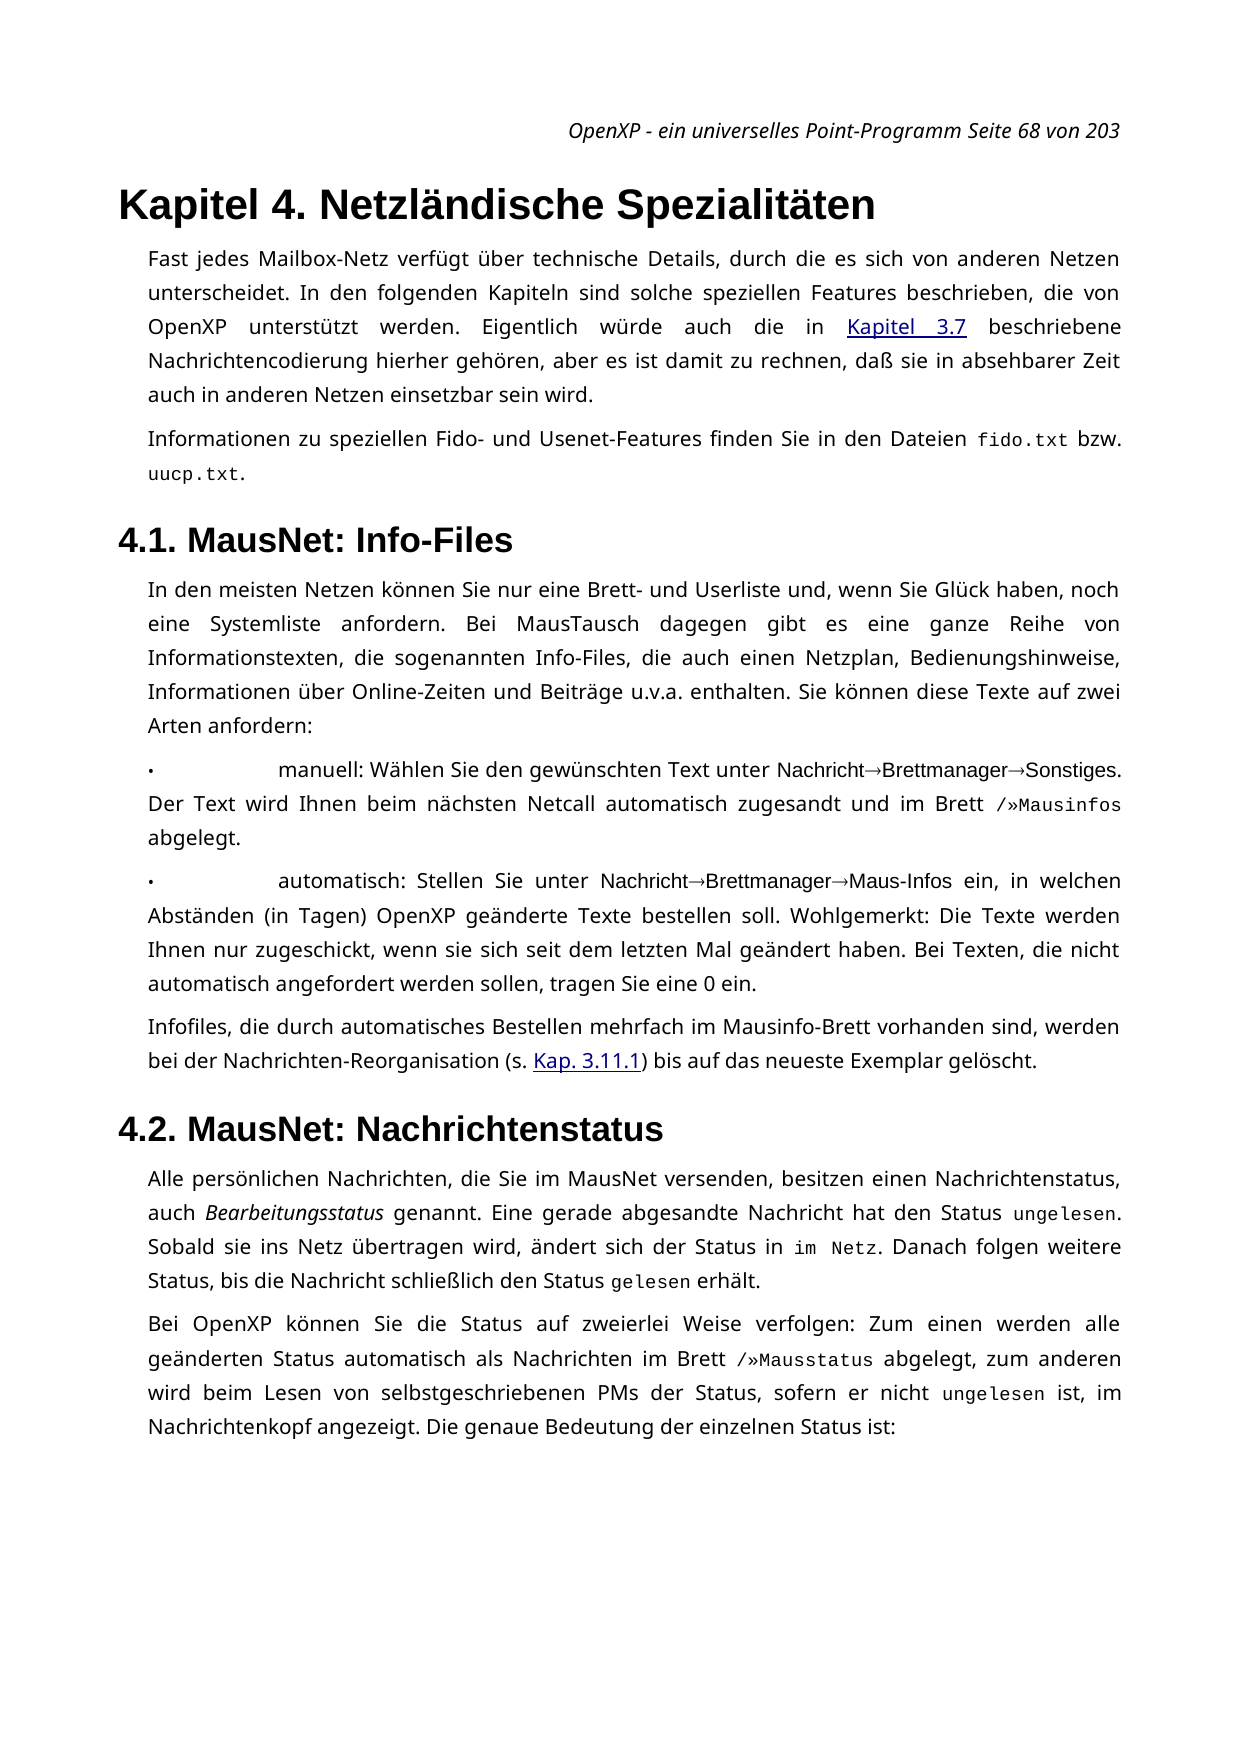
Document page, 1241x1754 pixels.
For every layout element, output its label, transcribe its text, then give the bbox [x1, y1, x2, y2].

subtitle 4.1. MausNet: Info-Files [118, 513, 1122, 560]
subtitle 4.2. MausNet: Nachrichtenstatus [118, 1102, 1122, 1149]
text Fast jedes Mailbox-Netz verfügt über technische Details, durch die es sich von anderen Netzen unterscheidet. In den folgenden Kapiteln sind solche speziellen Features beschrieben, die von OpenXP unterstützt werden. Eigentlich würde auch die in Kapitel 3.7 beschriebene Nachrichtencodierung hierher gehören, aber es ist damit zu rechnen, daß sie in absehbarer Zeit auch in anderen Netzen einsetzbar sein wird. [148, 243, 1122, 409]
text Alle persönlichen Nachrichten, die Sie im MausNet versenden, besitzen einen Nachrichtenstatus, auch Bearbeitungsstatus genannt. Eine gerade abgesandte Nachricht hat den Status ungelesen. Sobald sie ins Netz übertragen wird, ändert sich der Status in im Netz. Danach folgen weitere Status, bis die Nachricht schließlich den Status gelesen erhält. [148, 1163, 1122, 1294]
subtitle Kapitel 4. Netzländische Spezialitäten [118, 173, 1122, 229]
text Informationen zu speziellen Fido- und Usenet-Features finden Sie in den Dateien fido.txt bzw. uucp.txt. [148, 423, 1122, 486]
text Infofiles, die durch automatisches Bestellen mehrfach im Mausinfo-Brett vorhanden sind, werden bei der Nachrichten-Reorganisation (s. Kap. 3.11.1) bis auf das neueste Exemplar gelöscht. [148, 1012, 1122, 1075]
text • automatisch: Stellen Sie unter Nachricht®Brettmanager®Maus-Infos ein, in welchen Abständen (in Tagen) OpenXP geänderte Texte bestellen soll. Wohlgemerkt: Die Texte werden Ihnen nur zugeschickt, wenn sie sich seit dem letzten Mal geändert haben. Bei Texten, die nicht automatisch angefordert werden sollen, tragen Sie eine 0 ein. [148, 866, 1122, 997]
text In den meisten Netzen können Sie nur eine Brett- und Userliste und, wenn Sie Glück haben, noch eine Systemliste anfordern. Bei MausTausch dagegen gibt es eine ganze Reihe von Informationstexten, die sogenannten Info-Files, die auch einen Netzplan, Bedienungshinweise, Informationen über Online-Zeiten und Beiträge u.v.a. enthalten. Sie können diese Texte auf zwei Arten anfordern: [148, 575, 1122, 740]
text Bei OpenXP können Sie die Status auf zweierlei Weise verfolgen: Zum einen werden alle geänderten Status automatisch als Nachrichten im Brett /»Mausstatus abgelegt, zum anderen wird beim Lesen von selbstgeschriebenen PMs der Status, sofern er nicht ungelesen ist, im Nachrichtenkopf angezeigt. Die genaue Bedeutung der einzelnen Status ist: [148, 1309, 1122, 1440]
text • manuell: Wählen Sie den gewünschten Text unter Nachricht®Brettmanager®Sonstiges. Der Text wird Ihnen beim nächsten Netcall automatisch zugesandt und im Brett /»Mausinfos abgelegt. [148, 755, 1122, 852]
